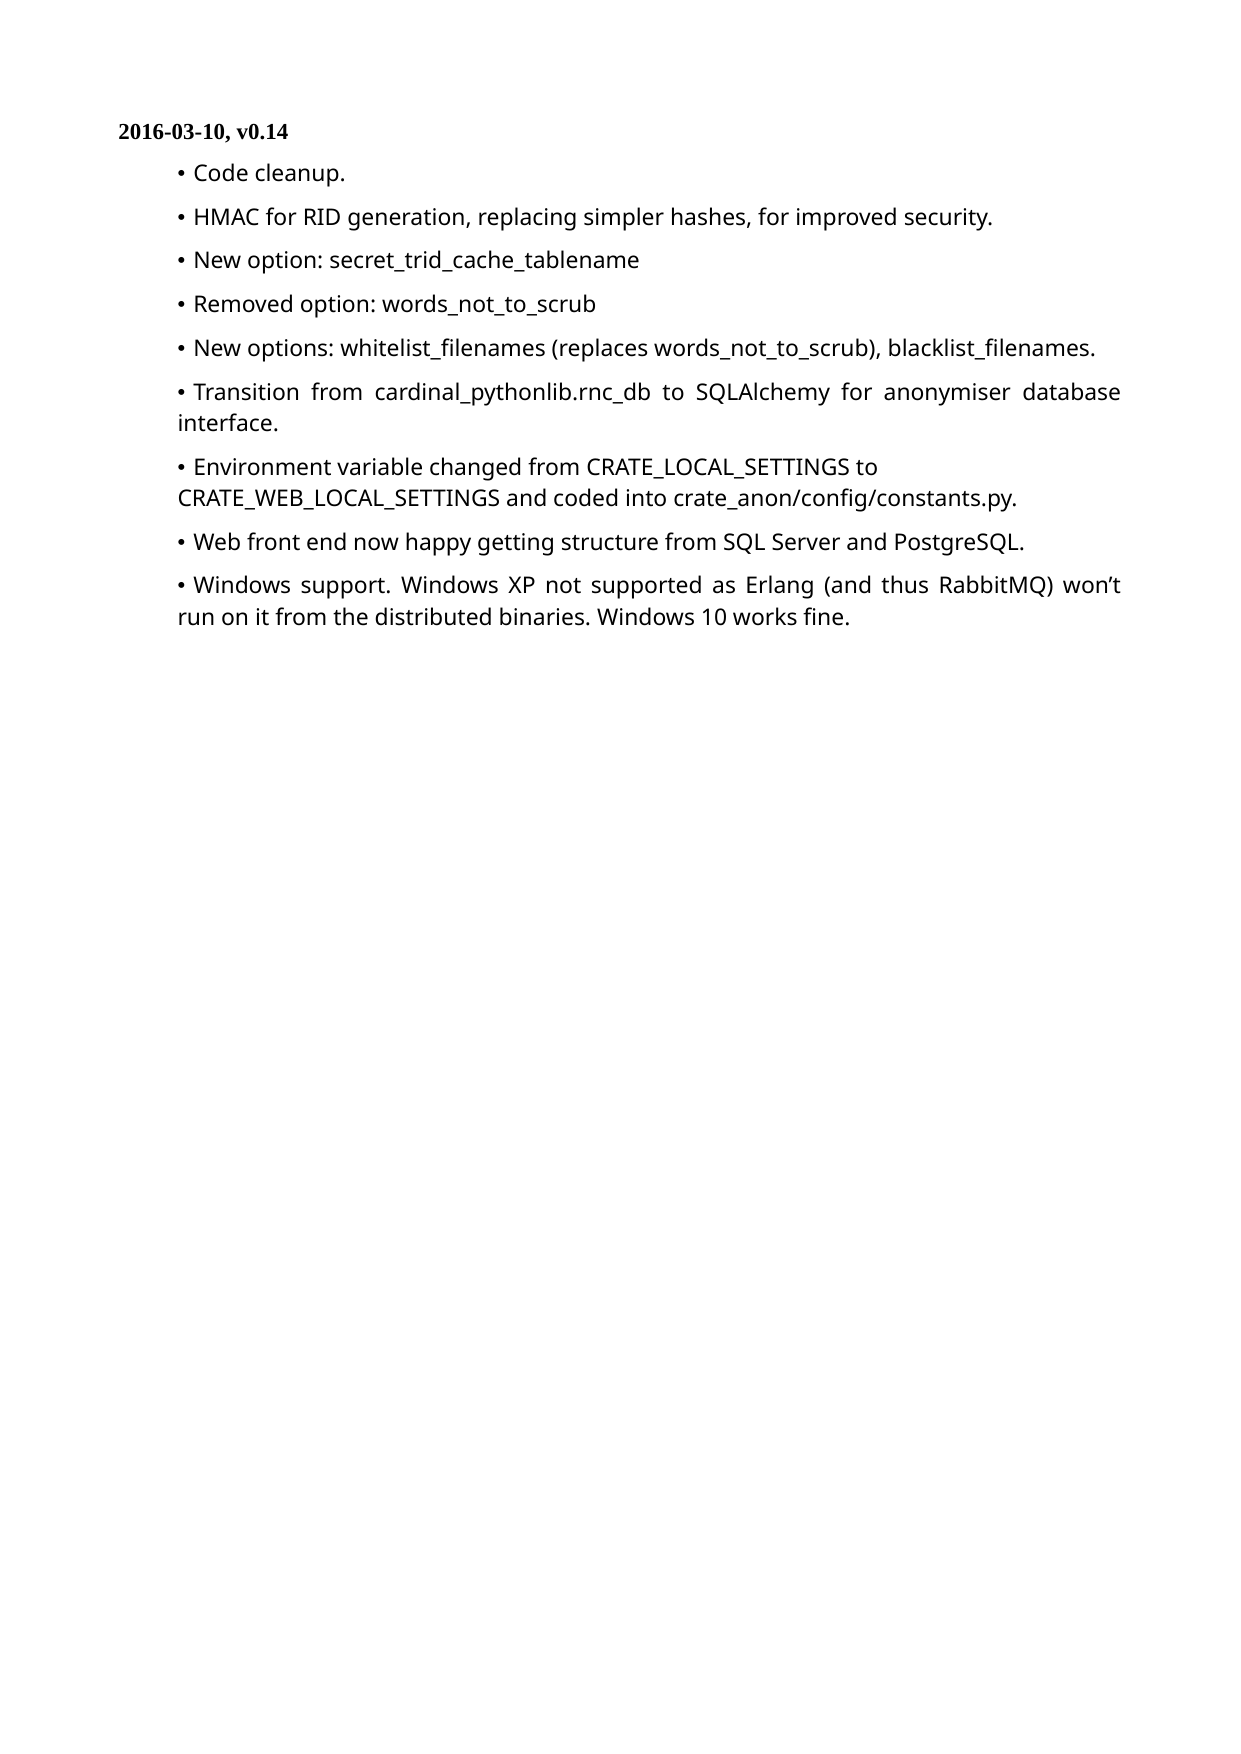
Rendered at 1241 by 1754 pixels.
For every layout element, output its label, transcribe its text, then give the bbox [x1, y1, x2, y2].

list Code cleanup. [177, 157, 1122, 188]
list HMAC for RID generation, replacing simpler hashes, for improved security. [177, 201, 1122, 232]
subtitle 2016-03-10, v0.14 [118, 118, 1122, 144]
list Windows support. Windows XP not supported as Erlang (and thus RabbitMQ) won’t run on it from the distributed binaries. Windows 10 works fine. [177, 569, 1122, 632]
list New option: secret_trid_cache_tablename [177, 244, 1122, 276]
list Web front end now happy getting structure from SQL Server and PostgreSQL. [177, 526, 1122, 557]
list Environment variable changed from CRATE_LOCAL_SETTINGS to CRATE_WEB_LOCAL_SETTINGS and coded into crate_anon/config/constants.py. [177, 451, 1122, 513]
list Removed option: words_not_to_scrub [177, 288, 1122, 319]
list Transition from cardinal_pythonlib.rnc_db to SQLAlchemy for anonymiser database interface. [177, 376, 1122, 438]
list New options: whitelist_filenames (replaces words_not_to_scrub), blacklist_filenames. [177, 332, 1122, 363]
